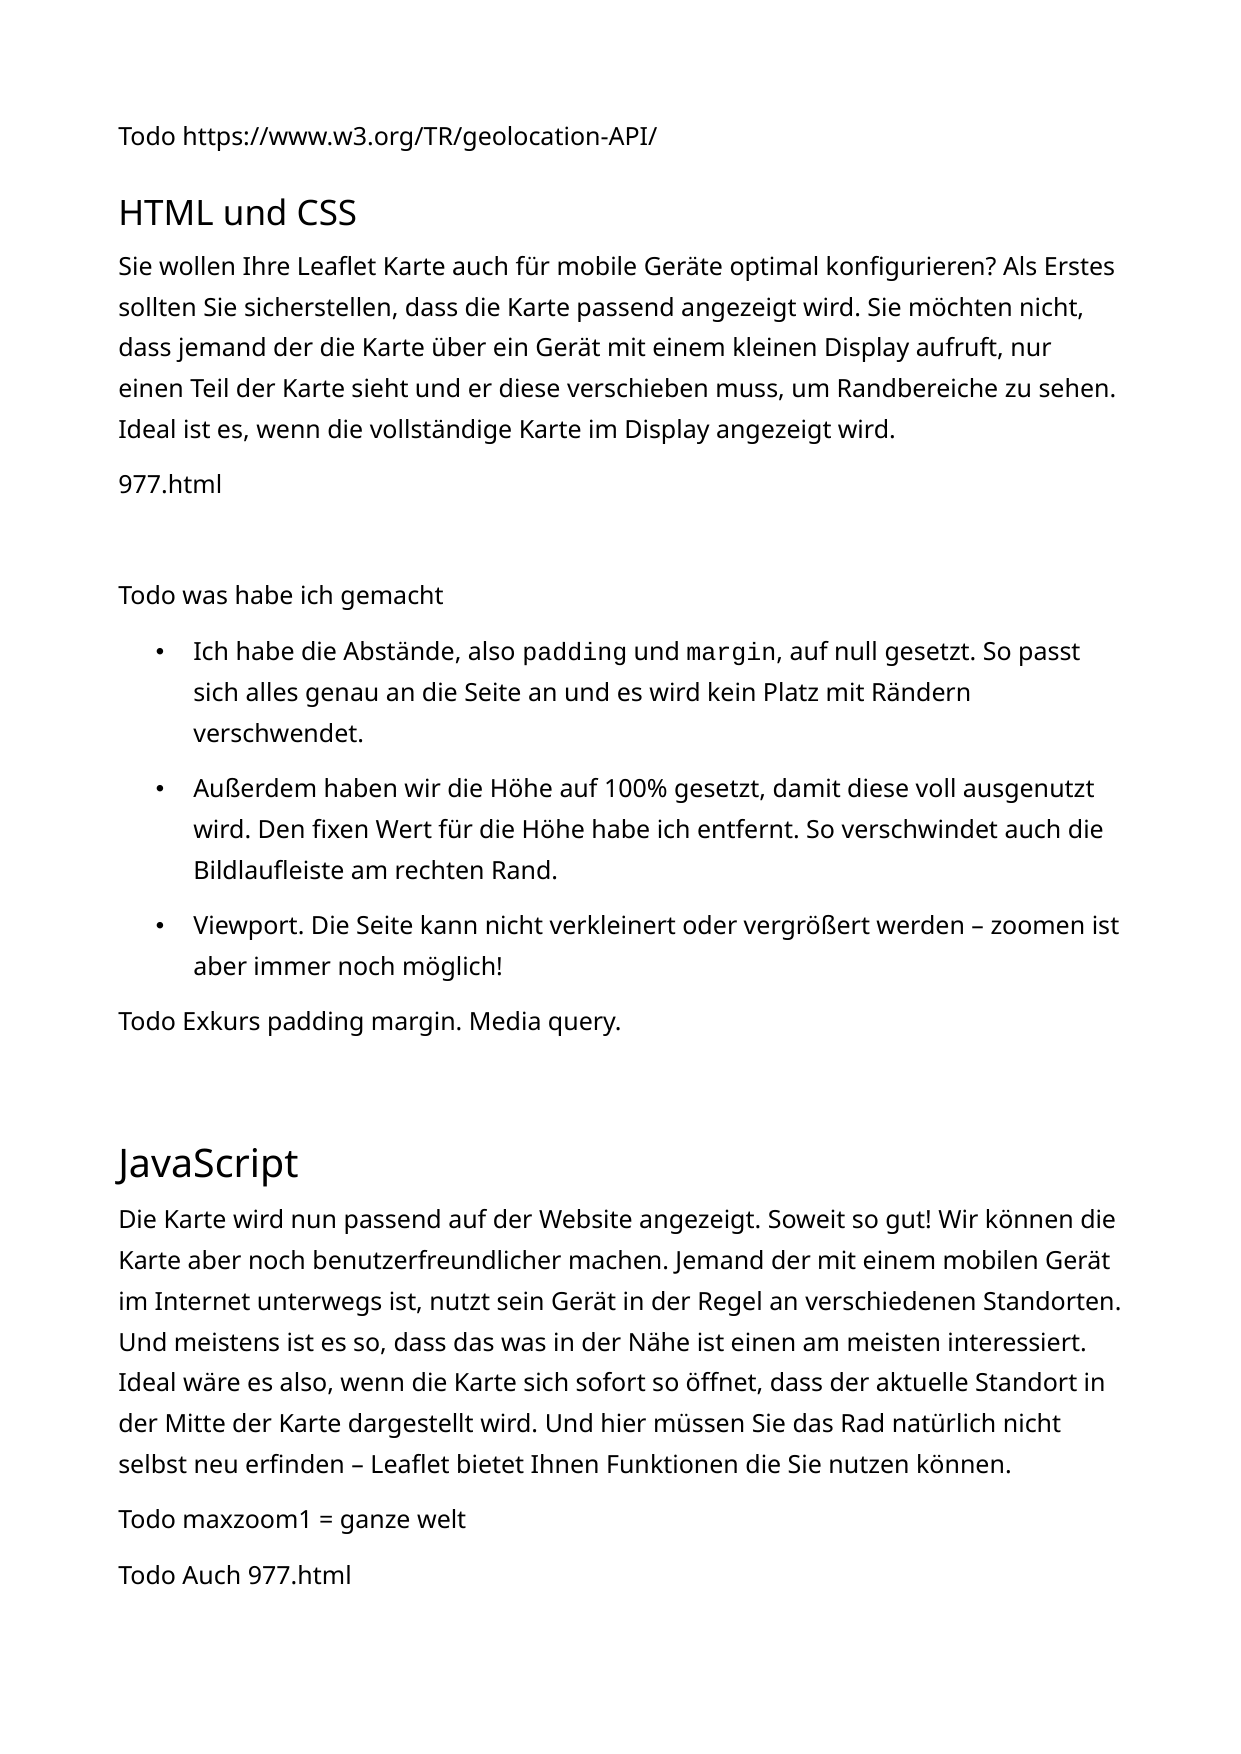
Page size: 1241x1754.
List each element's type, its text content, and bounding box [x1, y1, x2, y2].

list Viewport. Die Seite kann nicht verkleinert oder vergrößert werden – zoomen ist aber immer noch möglich! [156, 908, 1122, 983]
subtitle JavaScript [118, 1136, 1122, 1189]
text Todo was habe ich gemacht [118, 578, 1122, 612]
text Sie wollen Ihre Leaflet Karte auch für mobile Geräte optimal konfigurieren? Als Erstes sollten Sie sicherstellen, dass die Karte passend angezeigt wird. Sie möchten nicht, dass jemand der die Karte über ein Gerät mit einem kleinen Display aufruft, nur einen Teil der Karte sieht und er diese verschieben muss, um Randbereiche zu sehen. Ideal ist es, wenn die vollständige Karte im Display angezeigt wird. [118, 248, 1122, 446]
text Todo https://www.w3.org/TR/geolocation-API/ [118, 118, 1122, 152]
text Todo Exkurs padding margin. Media query. [118, 1004, 1122, 1038]
subtitle HTML und CSS [118, 188, 1122, 236]
text Die Karte wird nun passend auf der Website angezeigt. Soweit so gut! Wir können die Karte aber noch benutzerfreundlicher machen. Jemand der mit einem mobilen Gerät im Internet unterwegs ist, nutzt sein Gerät in der Regel an verschiedenen Standorten. Und meistens ist es so, dass das was in der Nähe ist einen am meisten interessiert. Ideal wäre es also, wenn die Karte sich sofort so öffnet, dass der aktuelle Standort in der Mitte der Karte dargestellt wird. Und hier müssen Sie das Rad natürlich nicht selbst neu erfinden – Leaflet bietet Ihnen Funktionen die Sie nutzen können. [118, 1202, 1122, 1481]
text Todo Auch 977.html [118, 1558, 1122, 1592]
text 977.html [118, 467, 1122, 501]
list Außerdem haben wir die Höhe auf 100% gesetzt, damit diese voll ausgenutzt wird. Den fixen Wert für die Höhe habe ich entfernt. So verschwindet auch die Bildlaufleiste am rechten Rand. [156, 771, 1122, 886]
text Todo maxzoom1 = ganze welt [118, 1502, 1122, 1536]
list Ich habe die Abstände, also padding und margin, auf null gesetzt. So passt sich alles genau an die Seite an und es wird kein Platz mit Rändern verschwendet. [156, 633, 1122, 749]
